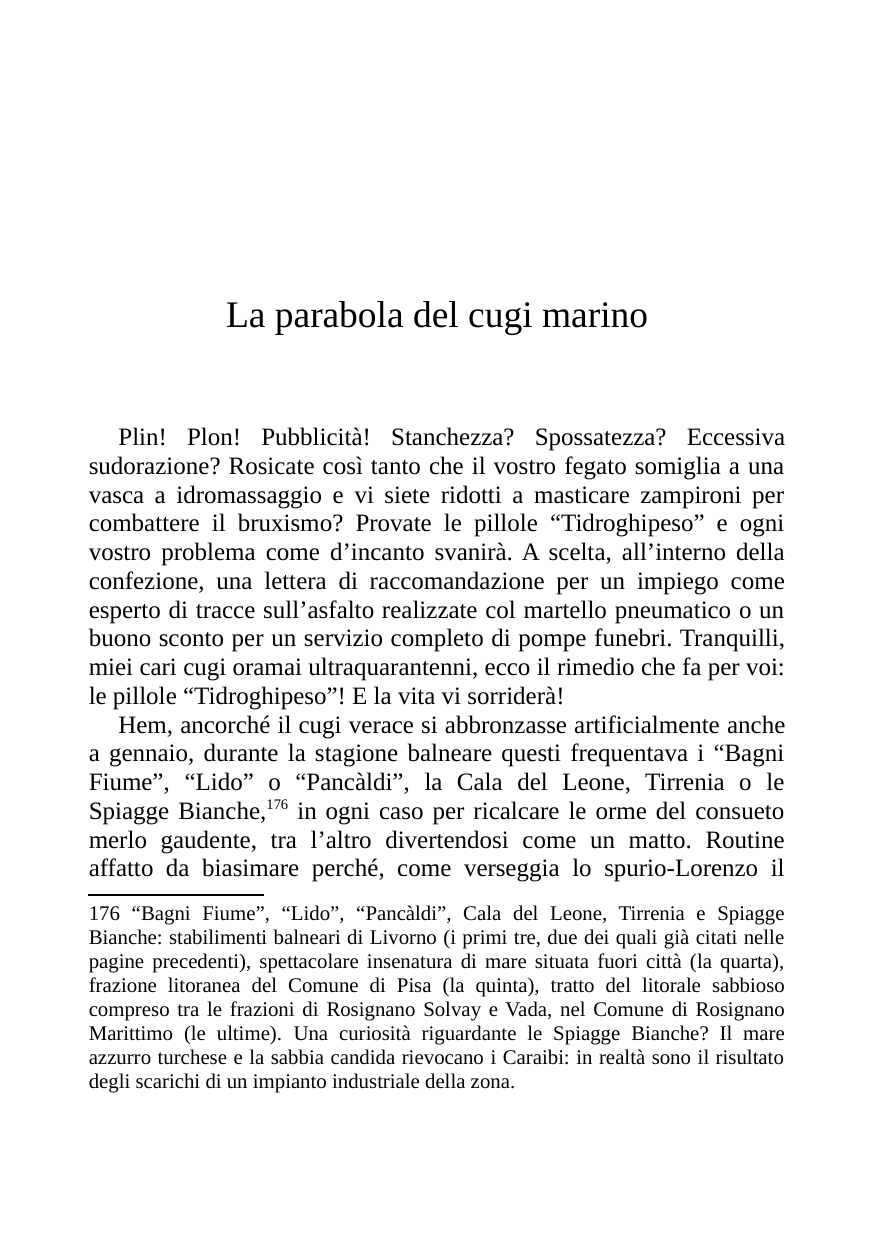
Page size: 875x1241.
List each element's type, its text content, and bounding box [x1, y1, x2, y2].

subtitle La parabola del cugi marino [88, 293, 786, 336]
text “Bagni Fiume”, “Lido”, “Pancàldi”, Cala del Leone, Tirrenia e Spiagge Bianche: stabilimenti balneari di Livorno (i primi tre, due dei quali già citati nelle pagine precedenti), spettacolare insenatura di mare situata fuori città (la quarta), frazione litoranea del Comune di Pisa (la quinta), tratto del litorale sabbioso compreso tra le frazioni di Rosignano Solvay e Vada, nel Comune di Rosignano Marittimo (le ultime). Una curiosità riguardante le Spiagge Bianche? Il mare azzurro turchese e la sabbia candida rievocano i Caraibi: in realtà sono il risultato degli scarichi di un impianto industriale della zona. [88, 901, 786, 1093]
text Plin! Plon! Pubblicità! Stanchezza? Spossatezza? Eccessiva sudorazione? Rosicate così tanto che il vostro fegato somiglia a una vasca a idromassaggio e vi siete ridotti a masticare zampironi per combattere il bruxismo? Provate le pillole “Tidroghipeso” e ogni vostro problema come d’incanto svanirà. A scelta, all’interno della confezione, una lettera di raccomandazione per un impiego come esperto di tracce sull’asfalto realizzate col martello pneumatico o un buono sconto per un servizio completo di pompe funebri. Tranquilli, miei cari cugi oramai ultraquarantenni, ecco il rimedio che fa per voi: le pillole “Tidroghipeso”! E la vita vi sorriderà! [88, 422, 786, 710]
text Hem, ancorché il cugi verace si abbronzasse artificialmente anche a gennaio, durante la stagione balneare questi frequentava i “Bagni Fiume”, “Lido” o “Pancàldi”, la Cala del Leone, Tirrenia o le Spiagge Bianche, in ogni caso per ricalcare le orme del consueto merlo gaudente, tra l’altro divertendosi come un matto. Routine affatto da biasimare perché, come verseggia lo spurio-Lorenzo il [88, 710, 786, 882]
